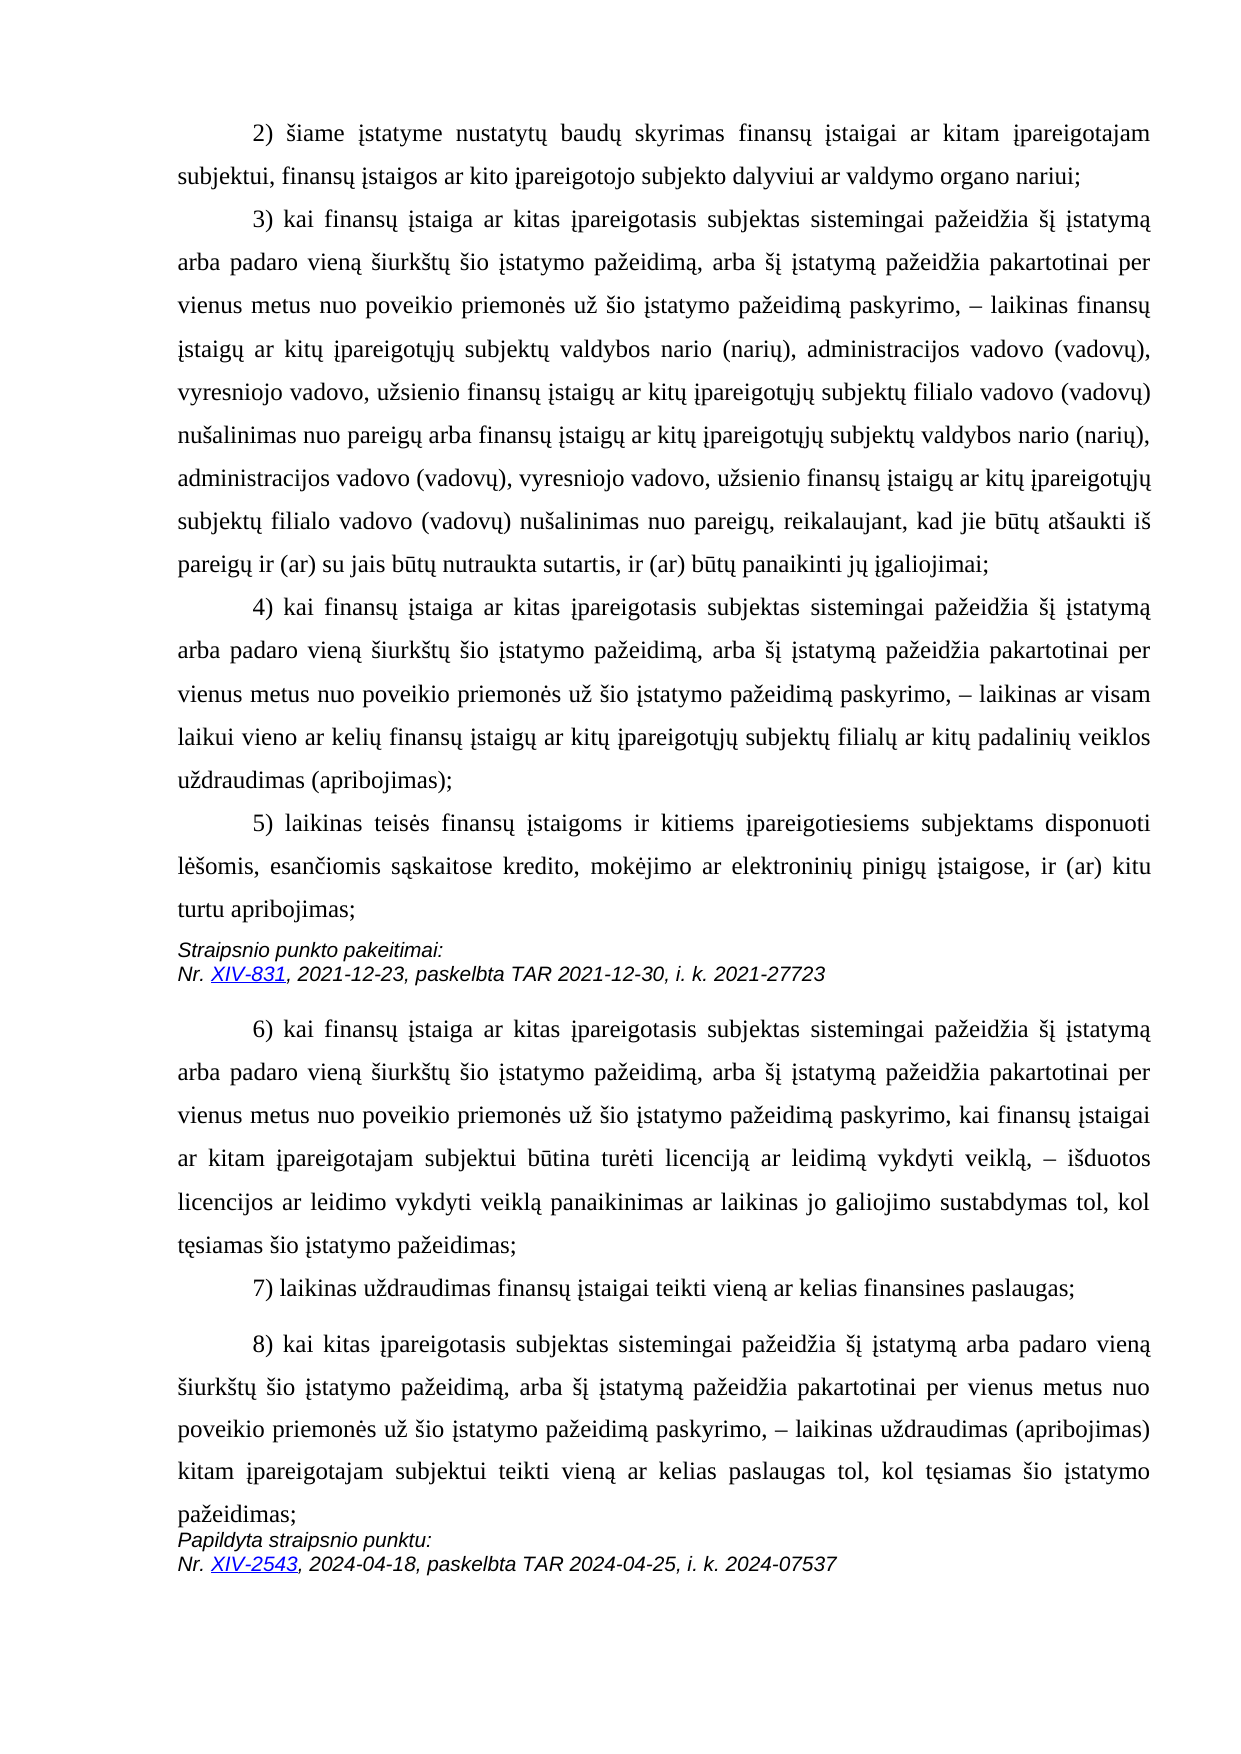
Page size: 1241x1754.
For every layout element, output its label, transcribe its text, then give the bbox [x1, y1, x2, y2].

text 3) kai finansų įstaiga ar kitas įpareigotasis subjektas sistemingai pažeidžia šį įstatymą arba padaro vieną šiurkštų šio įstatymo pažeidimą, arba šį įstatymą pažeidžia pakartotinai per vienus metus nuo poveikio priemonės už šio įstatymo pažeidimą paskyrimo, – laikinas finansų įstaigų ar kitų įpareigotųjų subjektų valdybos nario (narių), administracijos vadovo (vadovų), vyresniojo vadovo, užsienio finansų įstaigų ar kitų įpareigotųjų subjektų filialo vadovo (vadovų) nušalinimas nuo pareigų arba finansų įstaigų ar kitų įpareigotųjų subjektų valdybos nario (narių), administracijos vadovo (vadovų), vyresniojo vadovo, užsienio finansų įstaigų ar kitų įpareigotųjų subjektų filialo vadovo (vadovų) nušalinimas nuo pareigų, reikalaujant, kad jie būtų atšaukti iš pareigų ir (ar) su jais būtų nutraukta sutartis, ir (ar) būtų panaikinti jų įgaliojimai; [177, 204, 1152, 578]
text 6) kai finansų įstaiga ar kitas įpareigotasis subjektas sistemingai pažeidžia šį įstatymą arba padaro vieną šiurkštų šio įstatymo pažeidimą, arba šį įstatymą pažeidžia pakartotinai per vienus metus nuo poveikio priemonės už šio įstatymo pažeidimą paskyrimo, kai finansų įstaigai ar kitam įpareigotajam subjektui būtina turėti licenciją ar leidimą vykdyti veiklą, – išduotos licencijos ar leidimo vykdyti veiklą panaikinimas ar laikinas jo galiojimo sustabdymas tol, kol tęsiamas šio įstatymo pažeidimas; [177, 1014, 1152, 1258]
text Straipsnio punkto pakeitimai: [177, 937, 1152, 961]
text 7) laikinas uždraudimas finansų įstaigai teikti vieną ar kelias finansines paslaugas; [177, 1273, 1152, 1302]
text 4) kai finansų įstaiga ar kitas įpareigotasis subjektas sistemingai pažeidžia šį įstatymą arba padaro vieną šiurkštų šio įstatymo pažeidimą, arba šį įstatymą pažeidžia pakartotinai per vienus metus nuo poveikio priemonės už šio įstatymo pažeidimą paskyrimo, – laikinas ar visam laikui vieno ar kelių finansų įstaigų ar kitų įpareigotųjų subjektų filialų ar kitų padalinių veiklos uždraudimas (apribojimas); [177, 592, 1152, 794]
text 8) kai kitas įpareigotasis subjektas sistemingai pažeidžia šį įstatymą arba padaro vieną šiurkštų šio įstatymo pažeidimą, arba šį įstatymą pažeidžia pakartotinai per vienus metus nuo poveikio priemonės už šio įstatymo pažeidimą paskyrimo, – laikinas uždraudimas (apribojimas) kitam įpareigotajam subjektui teikti vieną ar kelias paslaugas tol, kol tęsiamas šio įstatymo pažeidimas; [177, 1316, 1152, 1527]
text 2) šiame įstatyme nustatytų baudų skyrimas finansų įstaigai ar kitam įpareigotajam subjektui, finansų įstaigos ar kito įpareigotojo subjekto dalyviui ar valdymo organo nariui; [177, 118, 1152, 190]
text 5) laikinas teisės finansų įstaigoms ir kitiems įpareigotiesiems subjektams disponuoti lėšomis, esančiomis sąskaitose kredito, mokėjimo ar elektroninių pinigų įstaigose, ir (ar) kitu turtu apribojimas; [177, 808, 1152, 923]
text Papildyta straipsnio punktu: [177, 1527, 1152, 1551]
text Nr. XIV-2543, 2024-04-18, paskelbta TAR 2024-04-25, i. k. 2024-07537 [177, 1551, 1152, 1575]
text Nr. XIV-831, 2021-12-23, paskelbta TAR 2021-12-30, i. k. 2021-27723 [177, 961, 1152, 985]
